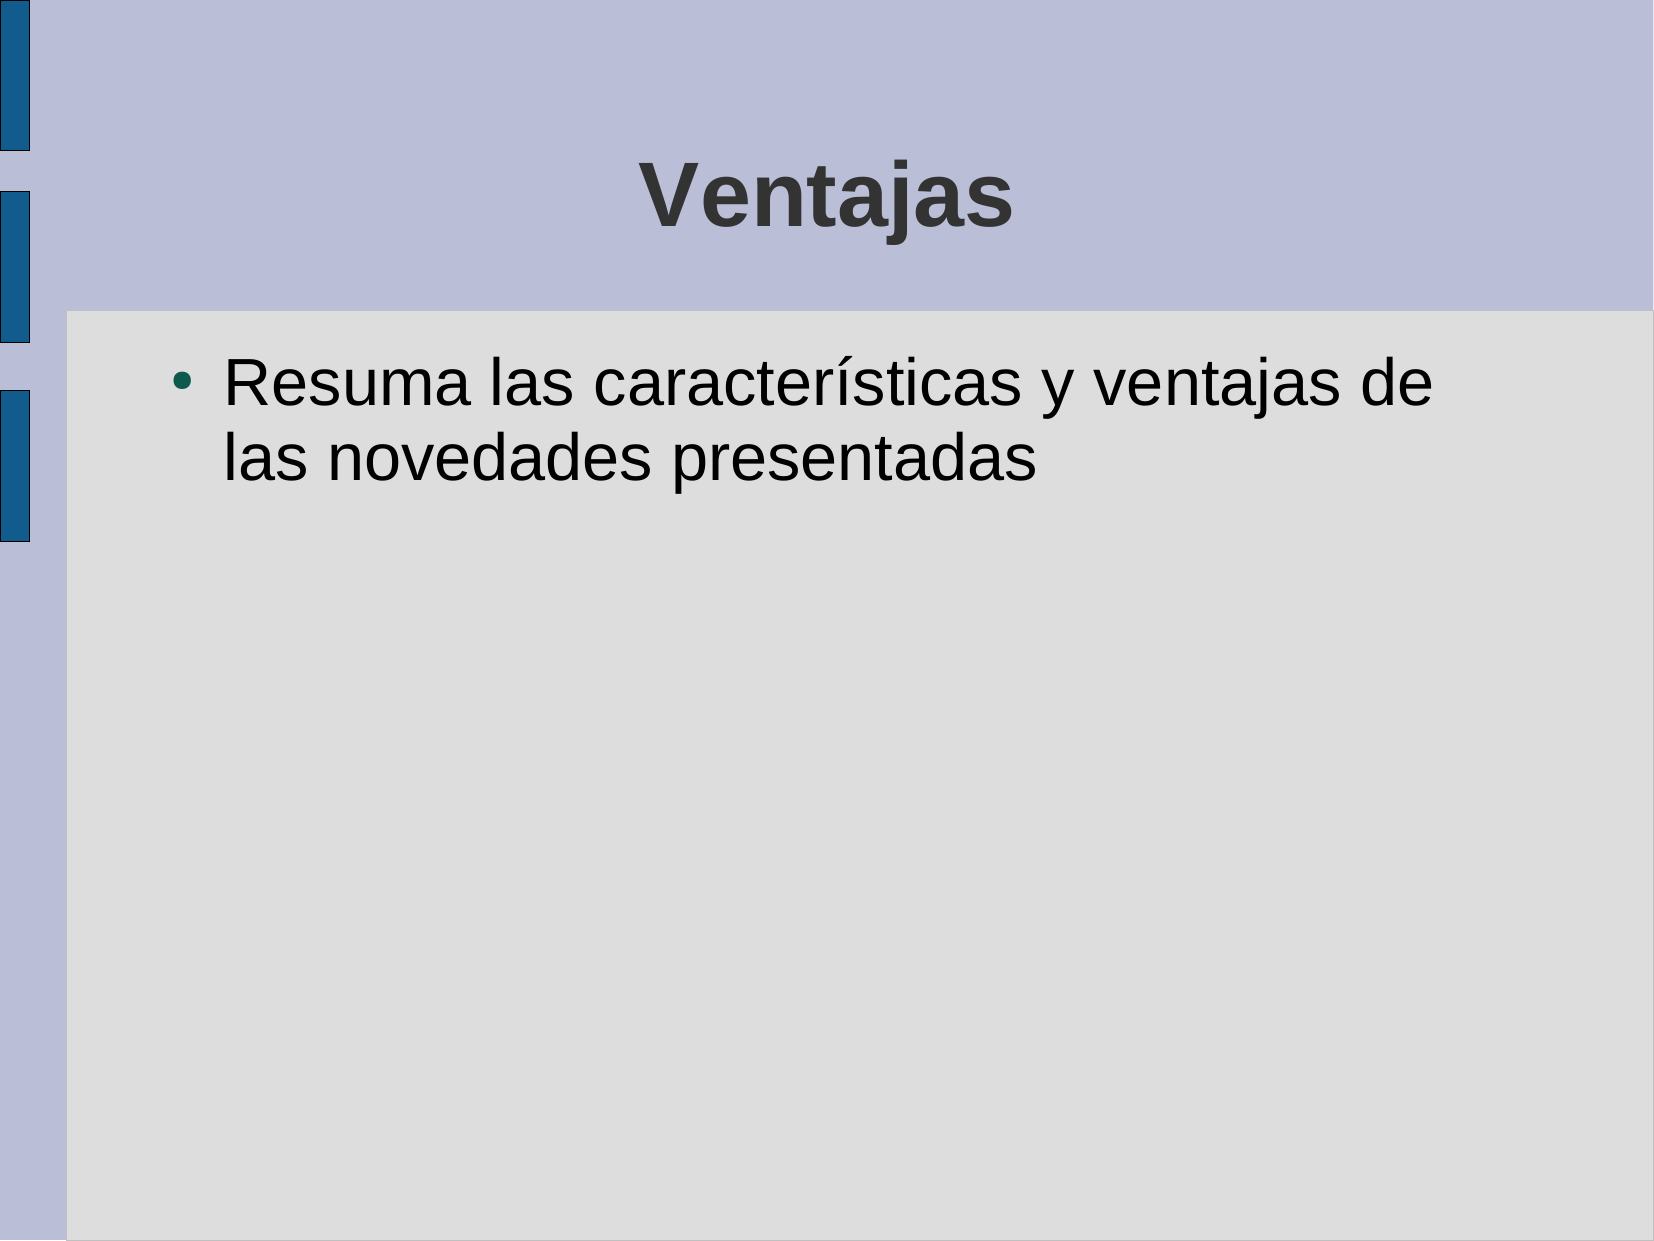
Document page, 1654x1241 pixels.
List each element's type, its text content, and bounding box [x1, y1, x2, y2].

list Resuma las características y ventajas de las novedades presentadas [152, 344, 1534, 1127]
title Ventajas [121, 91, 1534, 299]
